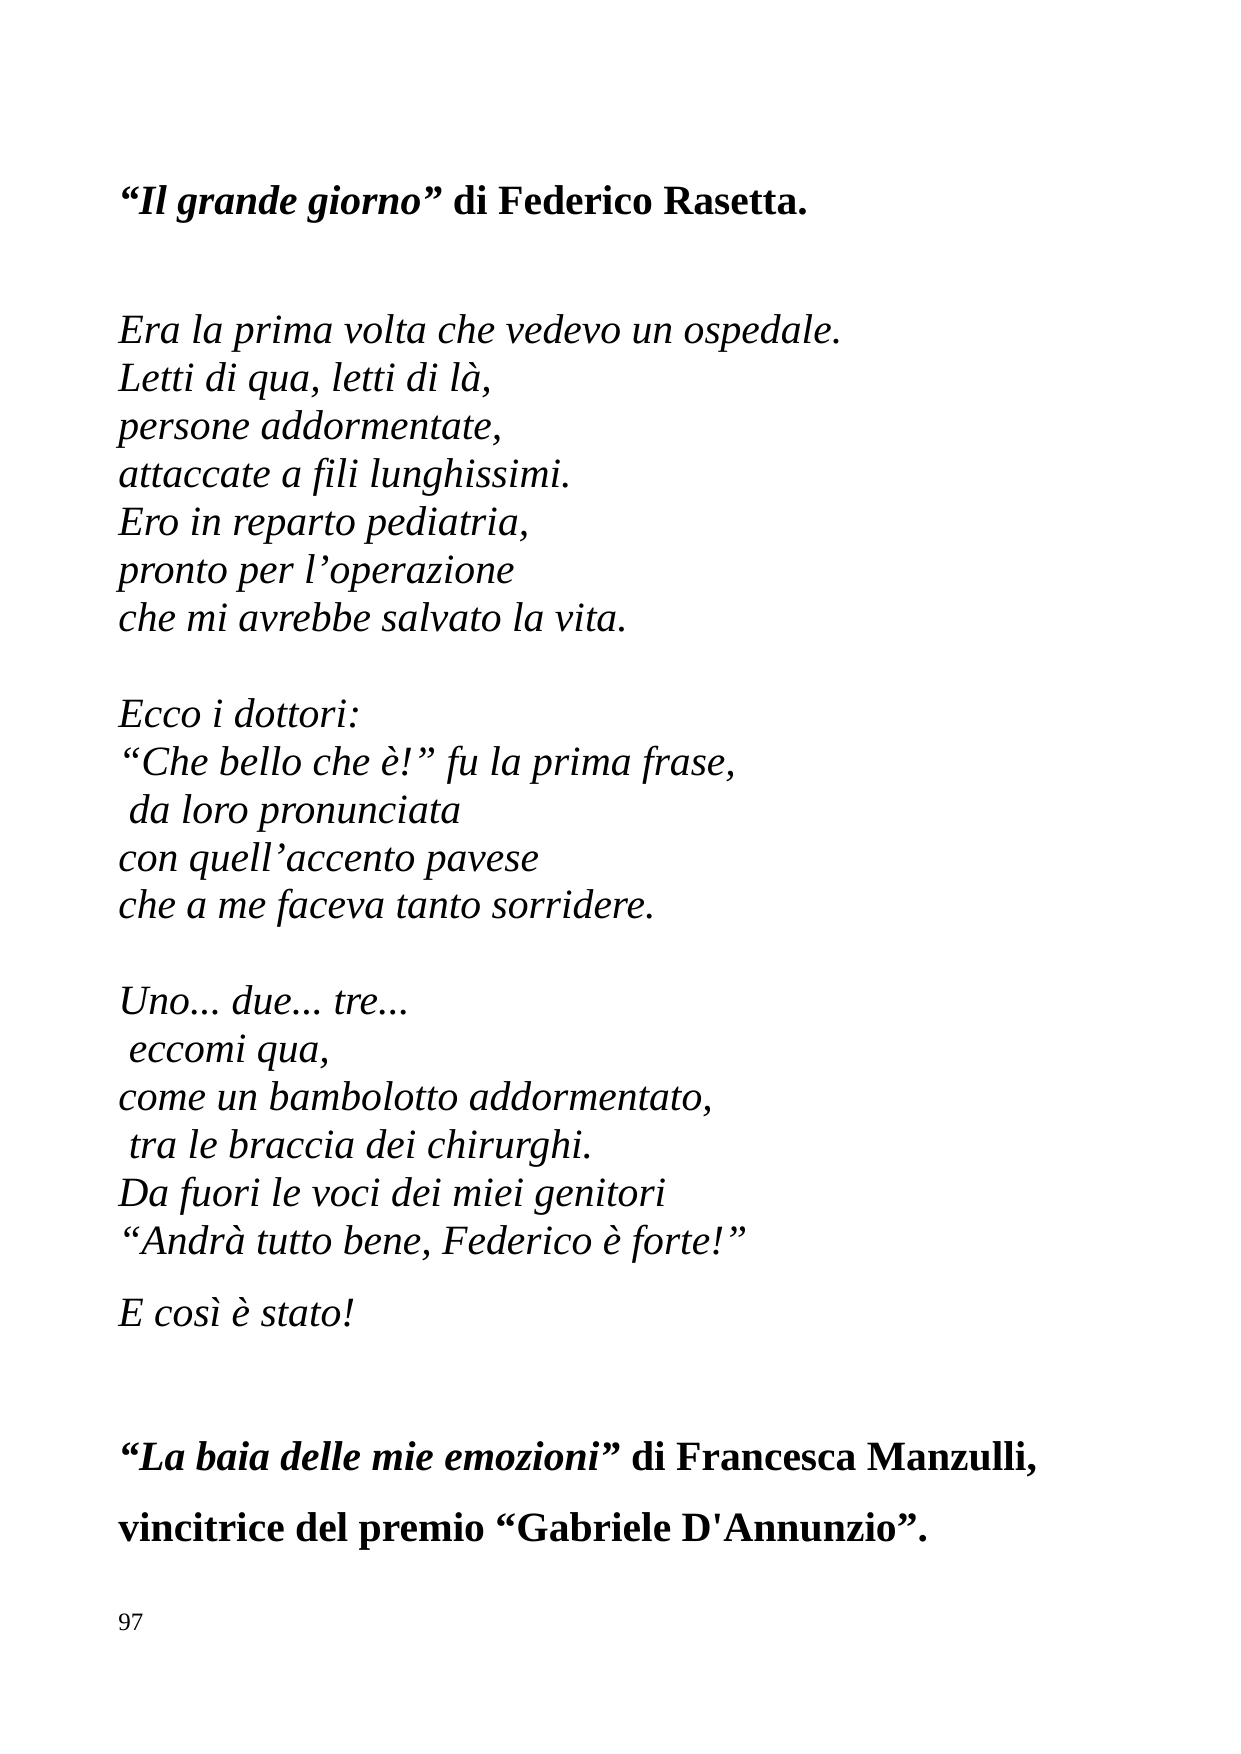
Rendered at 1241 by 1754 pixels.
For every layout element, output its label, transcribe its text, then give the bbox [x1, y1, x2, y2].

text pronto per l’operazione [118, 544, 1122, 592]
text Ero in reparto pediatria, [118, 497, 1122, 544]
text “Andrà tutto bene, Federico è forte!” [118, 1215, 1122, 1263]
text che a me faceva tanto sorridere. [118, 880, 1122, 928]
text attaccate a fili lunghissimi. [118, 449, 1122, 497]
text Da fuori le voci dei miei genitori [118, 1167, 1122, 1215]
text da loro pronunciata [118, 784, 1122, 832]
text tra le braccia dei chirurghi. [118, 1119, 1122, 1167]
text persone addormentate, [118, 401, 1122, 449]
text Uno... due... tre... [118, 976, 1122, 1024]
text Era la prima volta che vedevo un ospedale. [118, 305, 1122, 353]
text “Il grande giorno” di Federico Rasetta. [118, 176, 1122, 223]
text “Che bello che è!” fu la prima frase, [118, 736, 1122, 784]
text “La baia delle mie emozioni” di Francesca Manzulli, vincitrice del premio “Gabriele D'Annunzio”. [118, 1431, 1122, 1551]
text Ecco i dottori: [118, 688, 1122, 736]
text eccomi qua, [118, 1024, 1122, 1072]
text E così è stato! [118, 1287, 1122, 1335]
text che mi avrebbe salvato la vita. [118, 592, 1122, 640]
text come un bambolotto addormentato, [118, 1072, 1122, 1119]
text con quell’accento pavese [118, 832, 1122, 880]
text Letti di qua, letti di là, [118, 353, 1122, 401]
